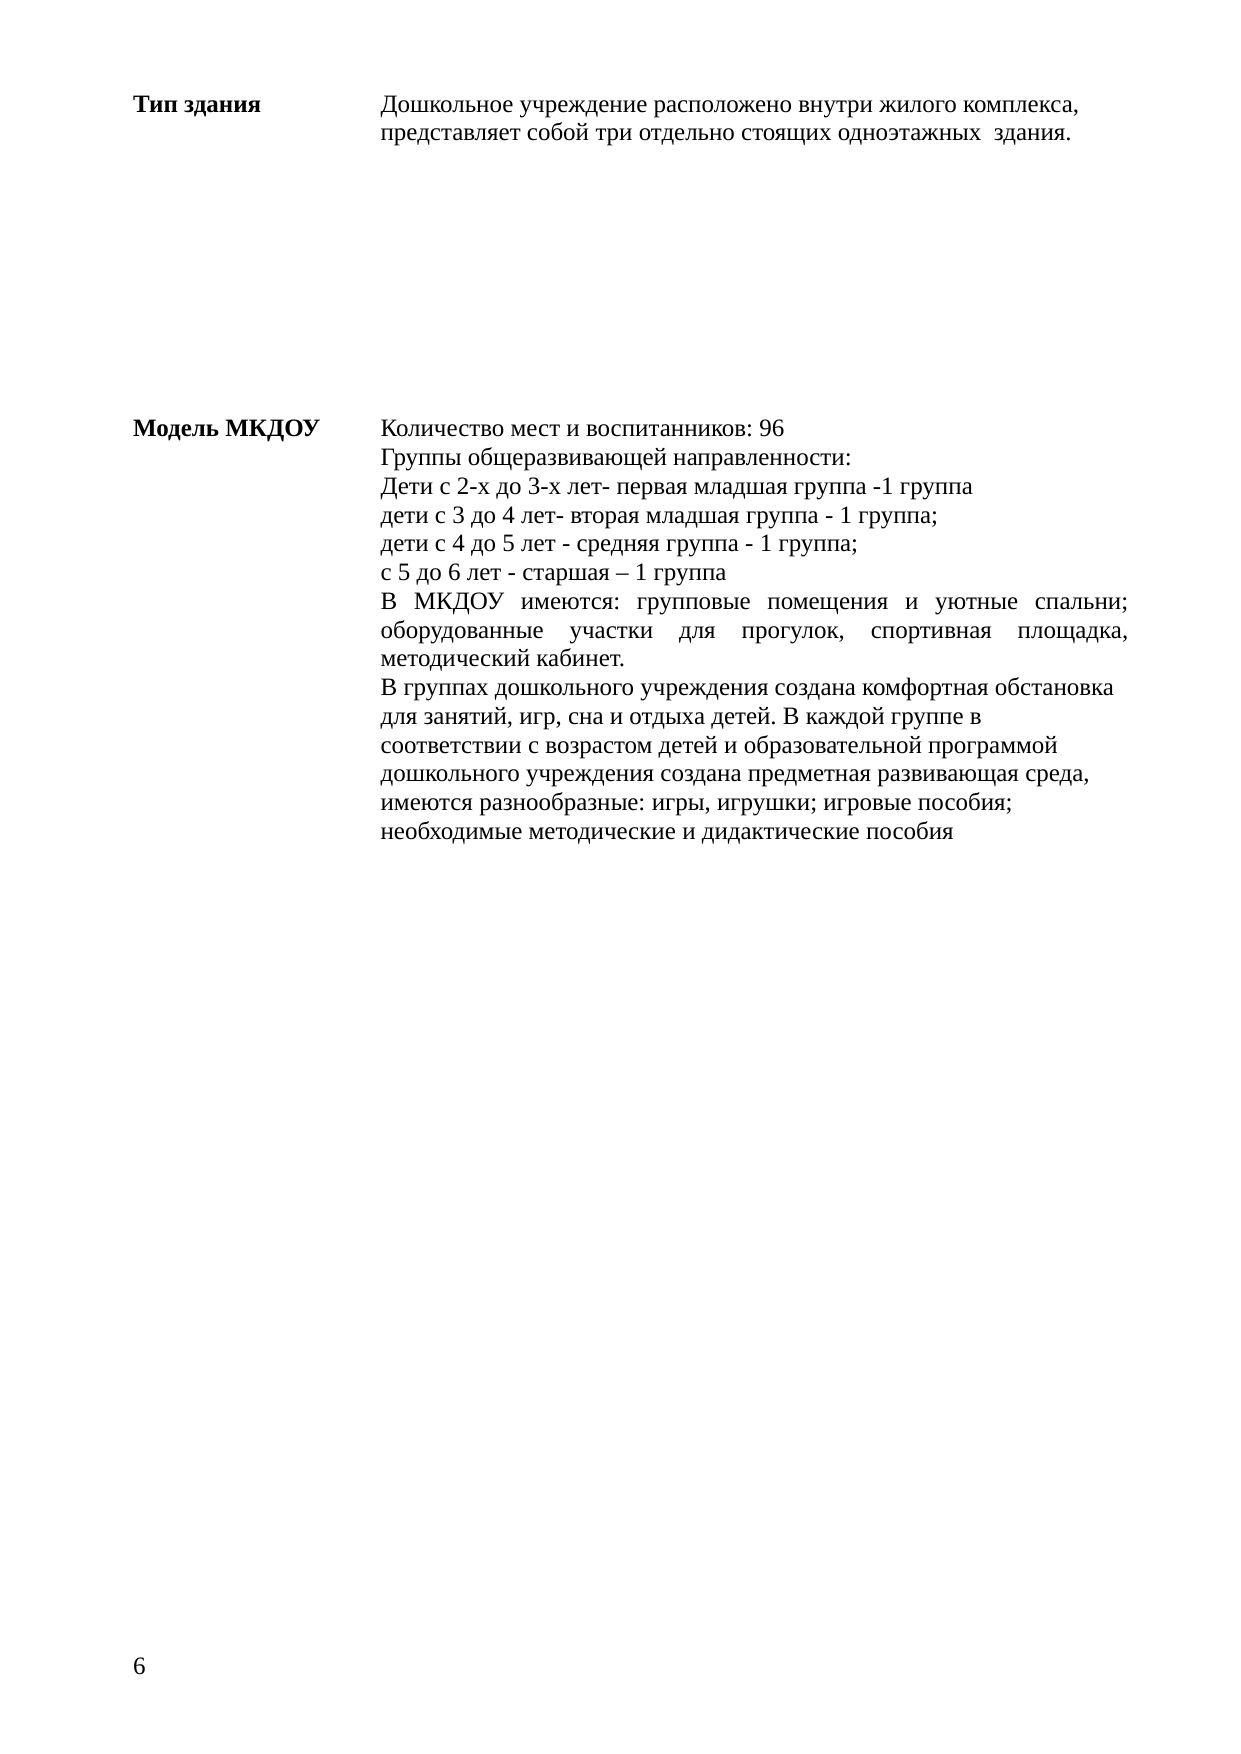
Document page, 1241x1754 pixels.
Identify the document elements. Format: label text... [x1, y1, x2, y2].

table_cell Модель МКДОУ [122, 414, 369, 845]
table_cell Количество мест и воспитанников: 96 Группы общеразвивающей направленности: Дети с 2-х до 3-х лет- первая младшая группа -1 группа дети с 3 до 4 лет- вторая младшая группа - 1 группа; дети с 4 до 5 лет - средняя группа - 1 группа; с 5 до 6 лет - старшая – 1 группа В МКДОУ имеются: групповые помещения и уютные спальни; оборудованные участки для прогулок, спортивная площадка, методический кабинет. В группах дошкольного учреждения создана комфортная обстановка для занятий, игр, сна и отдыха детей. В каждой группе в соответствии с возрастом детей и образовательной программой дошкольного учреждения создана предметная развивающая среда, имеются разнообразные: игры, игрушки; игровые пособия; необходимые методические и дидактические пособия [369, 414, 1140, 845]
table_cell Тип здания [122, 89, 369, 413]
table_cell Дошкольное учреждение расположено внутри жилого комплекса, представляет собой три отдельно стоящих одноэтажных здания. [369, 89, 1140, 413]
